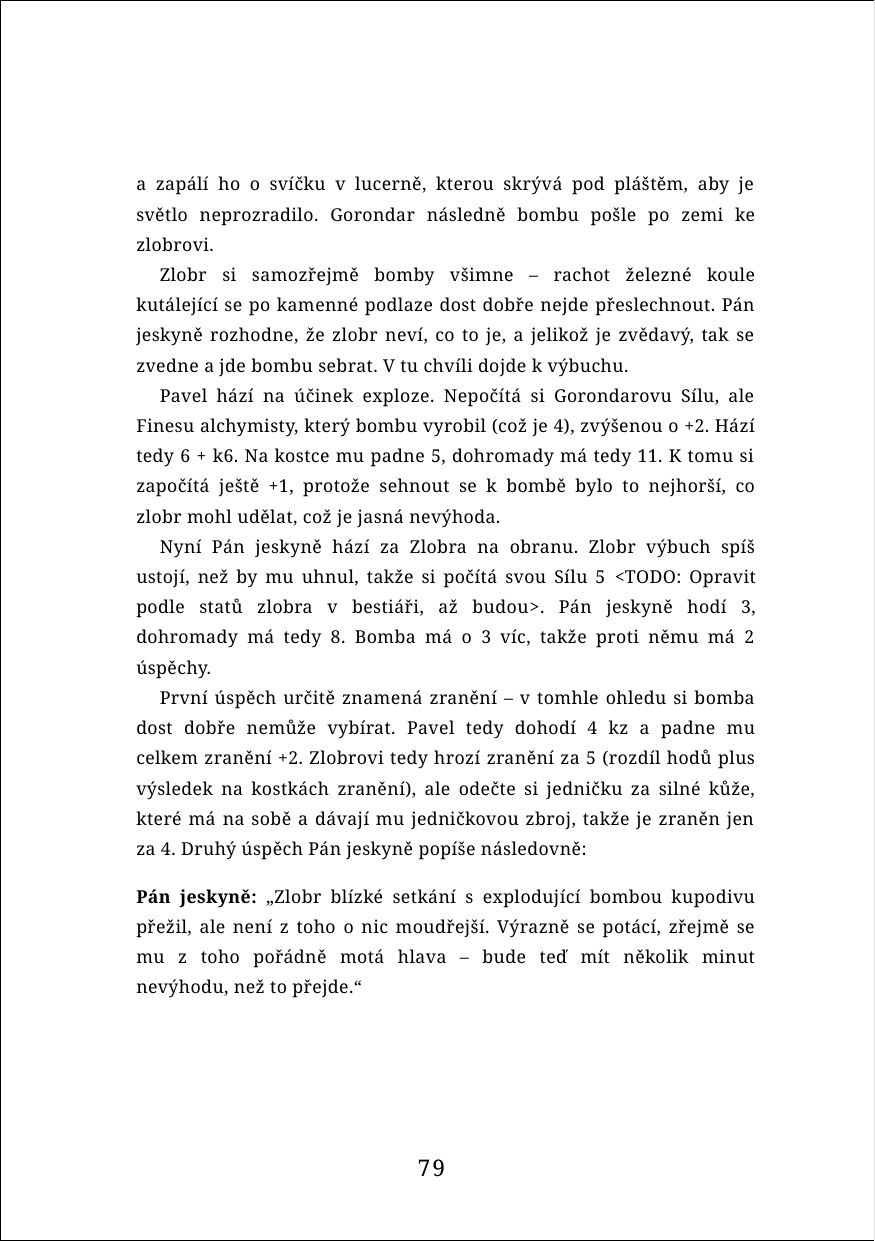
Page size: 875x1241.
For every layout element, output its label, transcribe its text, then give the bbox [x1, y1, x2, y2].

text a zapálí ho o svíčku v lucerně, kterou skrývá pod pláštěm, aby je světlo neprozradilo. Gorondar následně bombu pošle po zemi ke zlobrovi. Zlobr si samozřejmě bomby všimne – rachot železné koule kutálející se po kamenné podlaze dost dobře nejde přeslechnout. Pán jeskyně rozhodne, že zlobr neví, co to je, a jelikož je zvědavý, tak se zvedne a jde bombu sebrat. V tu chvíli dojde k výbuchu. Pavel hází na účinek exploze. Nepočítá si Gorondarovu Sílu, ale Finesu alchymisty, který bombu vyrobil (což je 4), zvýšenou o +2. Hází tedy 6 + k6. Na kostce mu padne 5, dohromady má tedy 11. K tomu si započítá ještě +1, protože sehnout se k bombě bylo to nejhorší, co zlobr mohl udělat, což je jasná nevýhoda. Nyní Pán jeskyně hází za Zlobra na obranu. Zlobr výbuch spíš ustojí, než by mu uhnul, takže si počítá svou Sílu 5 <TODO: Opravit podle statů zlobra v bestiáři, až budou>. Pán jeskyně hodí 3, dohromady má tedy 8. Bomba má o 3 víc, takže proti němu má 2 úspěchy. První úspěch určitě znamená zranění – v tomhle ohledu si bomba dost dobře nemůže vybírat. Pavel tedy dohodí 4 kz a padne mu celkem zranění +2. Zlobrovi tedy hrozí zranění za 5 (rozdíl hodů plus výsledek na kostkách zranění), ale odečte si jedničku za silné kůže, které má na sobě a dávají mu jedničkovou zbroj, takže je zraněn jen za 4. Druhý úspěch Pán jeskyně popíše následovně: [136, 172, 756, 861]
text Pán jeskyně: „Zlobr blízké setkání s explodující bombou kupodivu přežil, ale není z toho o nic moudřejší. Výrazně se potácí, zřejmě se mu z toho pořádně motá hlava – bude teď mít několik minut nevýhodu, než to přejde.“ [136, 884, 756, 999]
